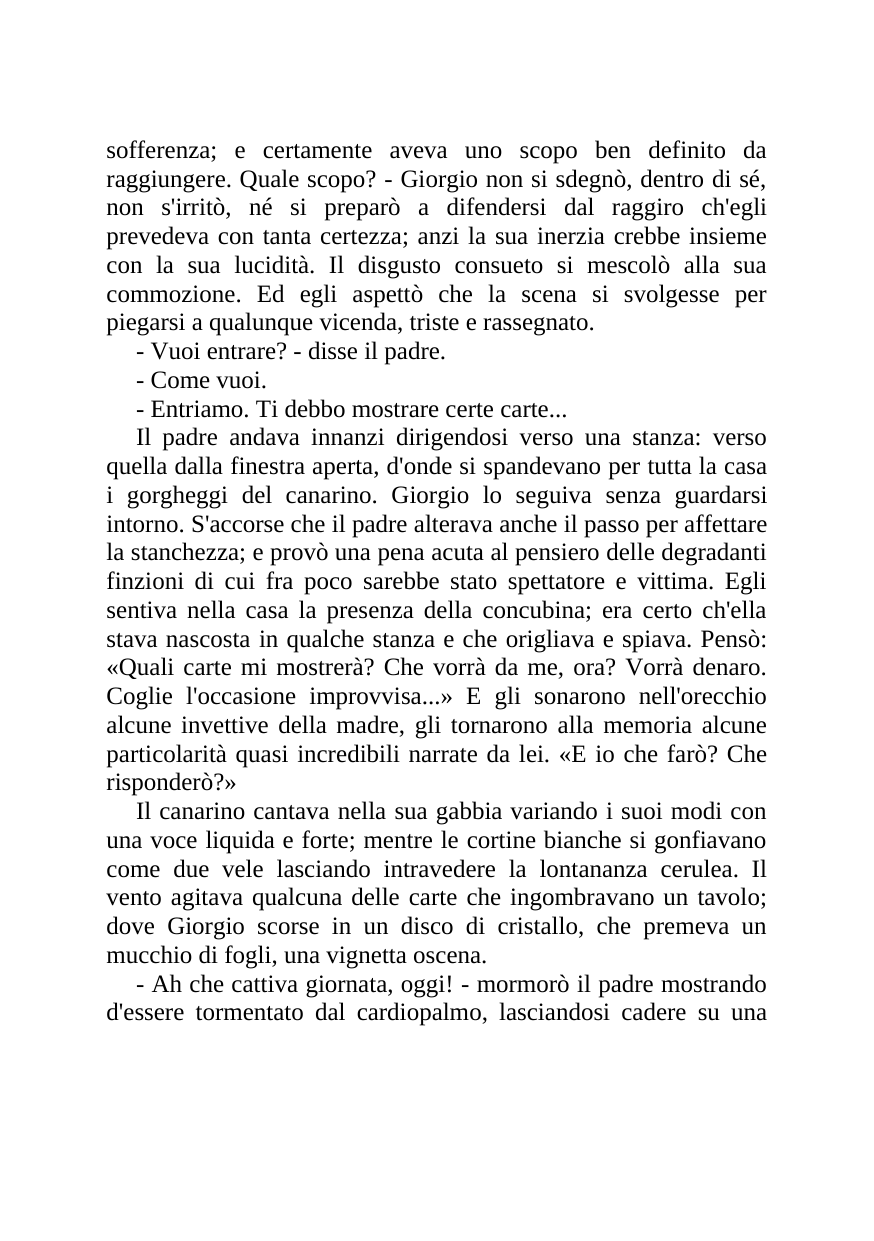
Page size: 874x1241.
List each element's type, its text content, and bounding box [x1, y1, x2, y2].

text - Come vuoi. [106, 365, 768, 394]
text Il canarino cantava nella sua gabbia variando i suoi modi con una voce liquida e forte; mentre le cortine bianche si gonfiavano come due vele lasciando intravedere la lontananza cerulea. Il vento agitava qualcuna delle carte che ingombravano un tavolo; dove Giorgio scorse in un disco di cristallo, che premeva un mucchio di fogli, una vignetta oscena. [106, 796, 768, 969]
text - Entriamo. Ti debbo mostrare certe carte... [106, 394, 768, 422]
text Il padre andava innanzi dirigendosi verso una stanza: verso quella dalla finestra aperta, d'onde si spandevano per tutta la casa i gorgheggi del canarino. Giorgio lo seguiva senza guardarsi intorno. S'accorse che il padre alterava anche il passo per affettare la stanchezza; e provò una pena acuta al pensiero delle degradanti finzioni di cui fra poco sarebbe stato spettatore e vittima. Egli sentiva nella casa la presenza della concubina; era certo ch'ella stava nascosta in qualche stanza e che origliava e spiava. Pensò: «Quali carte mi mostrerà? Che vorrà da me, ora? Vorrà denaro. Coglie l'occasione improvvisa...» E gli sonarono nell'orecchio alcune invettive della madre, gli tornarono alla memoria alcune particolarità quasi incredibili narrate da lei. «E io che farò? Che risponderò?» [106, 422, 768, 796]
text - Vuoi entrare? - disse il padre. [106, 336, 768, 365]
text - Ah che cattiva giornata, oggi! - mormorò il padre mostrando d'essere tormentato dal cardiopalmo, lasciandosi cadere su una [106, 969, 768, 1026]
text sofferenza; e certamente aveva uno scopo ben definito da raggiungere. Quale scopo? - Giorgio non si sdegnò, dentro di sé, non s'irritò, né si preparò a difendersi dal raggiro ch'egli prevedeva con tanta certezza; anzi la sua inerzia crebbe insieme con la sua lucidità. Il disgusto consueto si mescolò alla sua commozione. Ed egli aspettò che la scena si svolgesse per piegarsi a qualunque vicenda, triste e rassegnato. [106, 135, 768, 336]
